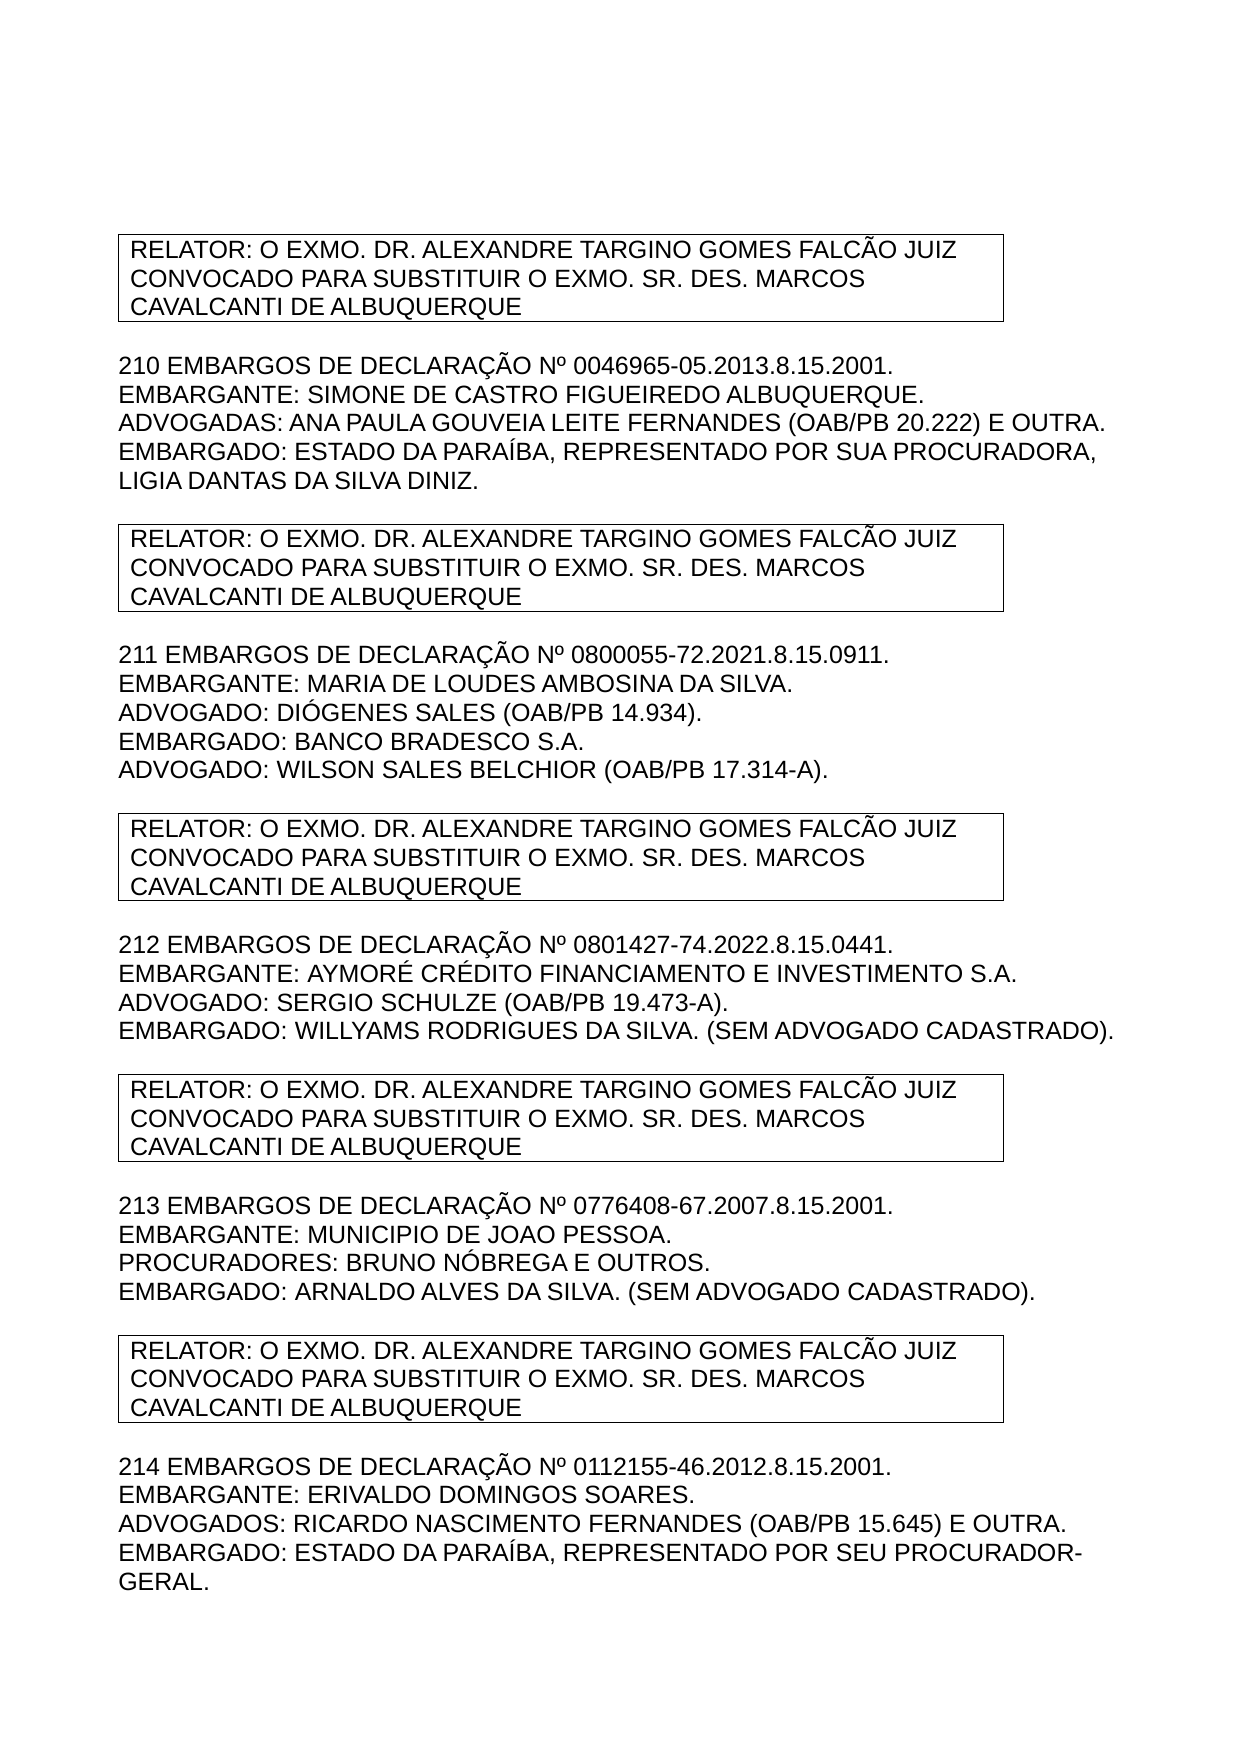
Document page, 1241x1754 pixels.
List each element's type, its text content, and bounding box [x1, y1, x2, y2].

text 211 EMBARGOS DE DECLARAÇÃO Nº 0800055-72.2021.8.15.0911. [118, 641, 1122, 669]
text ADVOGADAS: ANA PAULA GOUVEIA LEITE FERNANDES (OAB/PB 20.222) E OUTRA. [118, 408, 1122, 437]
table_header RELATOR: O EXMO. DR. ALEXANDRE TARGINO GOMES FALCÃO JUIZ CONVOCADO PARA SUBSTITUIR O EXMO. SR. DES. MARCOS CAVALCANTI DE ALBUQUERQUE [119, 1336, 1003, 1422]
text EMBARGADO: ESTADO DA PARAÍBA, REPRESENTADO POR SEU PROCURADOR-GERAL. [118, 1538, 1122, 1596]
text EMBARGANTE: MUNICIPIO DE JOAO PESSOA. [118, 1220, 1122, 1248]
text EMBARGADO: ESTADO DA PARAÍBA, REPRESENTADO POR SUA PROCURADORA, LIGIA DANTAS DA SILVA DINIZ. [118, 437, 1122, 495]
text EMBARGADO: ARNALDO ALVES DA SILVA. (SEM ADVOGADO CADASTRADO). [118, 1277, 1122, 1306]
text EMBARGANTE: MARIA DE LOUDES AMBOSINA DA SILVA. [118, 669, 1122, 698]
table_header RELATOR: O EXMO. DR. ALEXANDRE TARGINO GOMES FALCÃO JUIZ CONVOCADO PARA SUBSTITUIR O EXMO. SR. DES. MARCOS CAVALCANTI DE ALBUQUERQUE [119, 235, 1003, 321]
text 214 EMBARGOS DE DECLARAÇÃO Nº 0112155-46.2012.8.15.2001. [118, 1452, 1122, 1481]
text 213 EMBARGOS DE DECLARAÇÃO Nº 0776408-67.2007.8.15.2001. [118, 1191, 1122, 1220]
text EMBARGADO: BANCO BRADESCO S.A. [118, 727, 1122, 756]
text ADVOGADO: WILSON SALES BELCHIOR (OAB/PB 17.314-A). [118, 756, 1122, 784]
text ADVOGADO: DIÓGENES SALES (OAB/PB 14.934). [118, 698, 1122, 727]
text ADVOGADOS: RICARDO NASCIMENTO FERNANDES (OAB/PB 15.645) E OUTRA. [118, 1509, 1122, 1538]
table_header RELATOR: O EXMO. DR. ALEXANDRE TARGINO GOMES FALCÃO JUIZ CONVOCADO PARA SUBSTITUIR O EXMO. SR. DES. MARCOS CAVALCANTI DE ALBUQUERQUE [119, 814, 1003, 900]
table_header RELATOR: O EXMO. DR. ALEXANDRE TARGINO GOMES FALCÃO JUIZ CONVOCADO PARA SUBSTITUIR O EXMO. SR. DES. MARCOS CAVALCANTI DE ALBUQUERQUE [119, 525, 1003, 611]
text EMBARGANTE: SIMONE DE CASTRO FIGUEIREDO ALBUQUERQUE. [118, 380, 1122, 408]
text 210 EMBARGOS DE DECLARAÇÃO Nº 0046965-05.2013.8.15.2001. [118, 351, 1122, 380]
text EMBARGADO: WILLYAMS RODRIGUES DA SILVA. (SEM ADVOGADO CADASTRADO). [118, 1016, 1122, 1045]
text 212 EMBARGOS DE DECLARAÇÃO Nº 0801427-74.2022.8.15.0441. [118, 930, 1122, 959]
text PROCURADORES: BRUNO NÓBREGA E OUTROS. [118, 1248, 1122, 1277]
text EMBARGANTE: AYMORÉ CRÉDITO FINANCIAMENTO E INVESTIMENTO S.A. [118, 959, 1122, 988]
table_header RELATOR: O EXMO. DR. ALEXANDRE TARGINO GOMES FALCÃO JUIZ CONVOCADO PARA SUBSTITUIR O EXMO. SR. DES. MARCOS CAVALCANTI DE ALBUQUERQUE [119, 1075, 1003, 1161]
text ADVOGADO: SERGIO SCHULZE (OAB/PB 19.473-A). [118, 988, 1122, 1016]
text EMBARGANTE: ERIVALDO DOMINGOS SOARES. [118, 1481, 1122, 1509]
